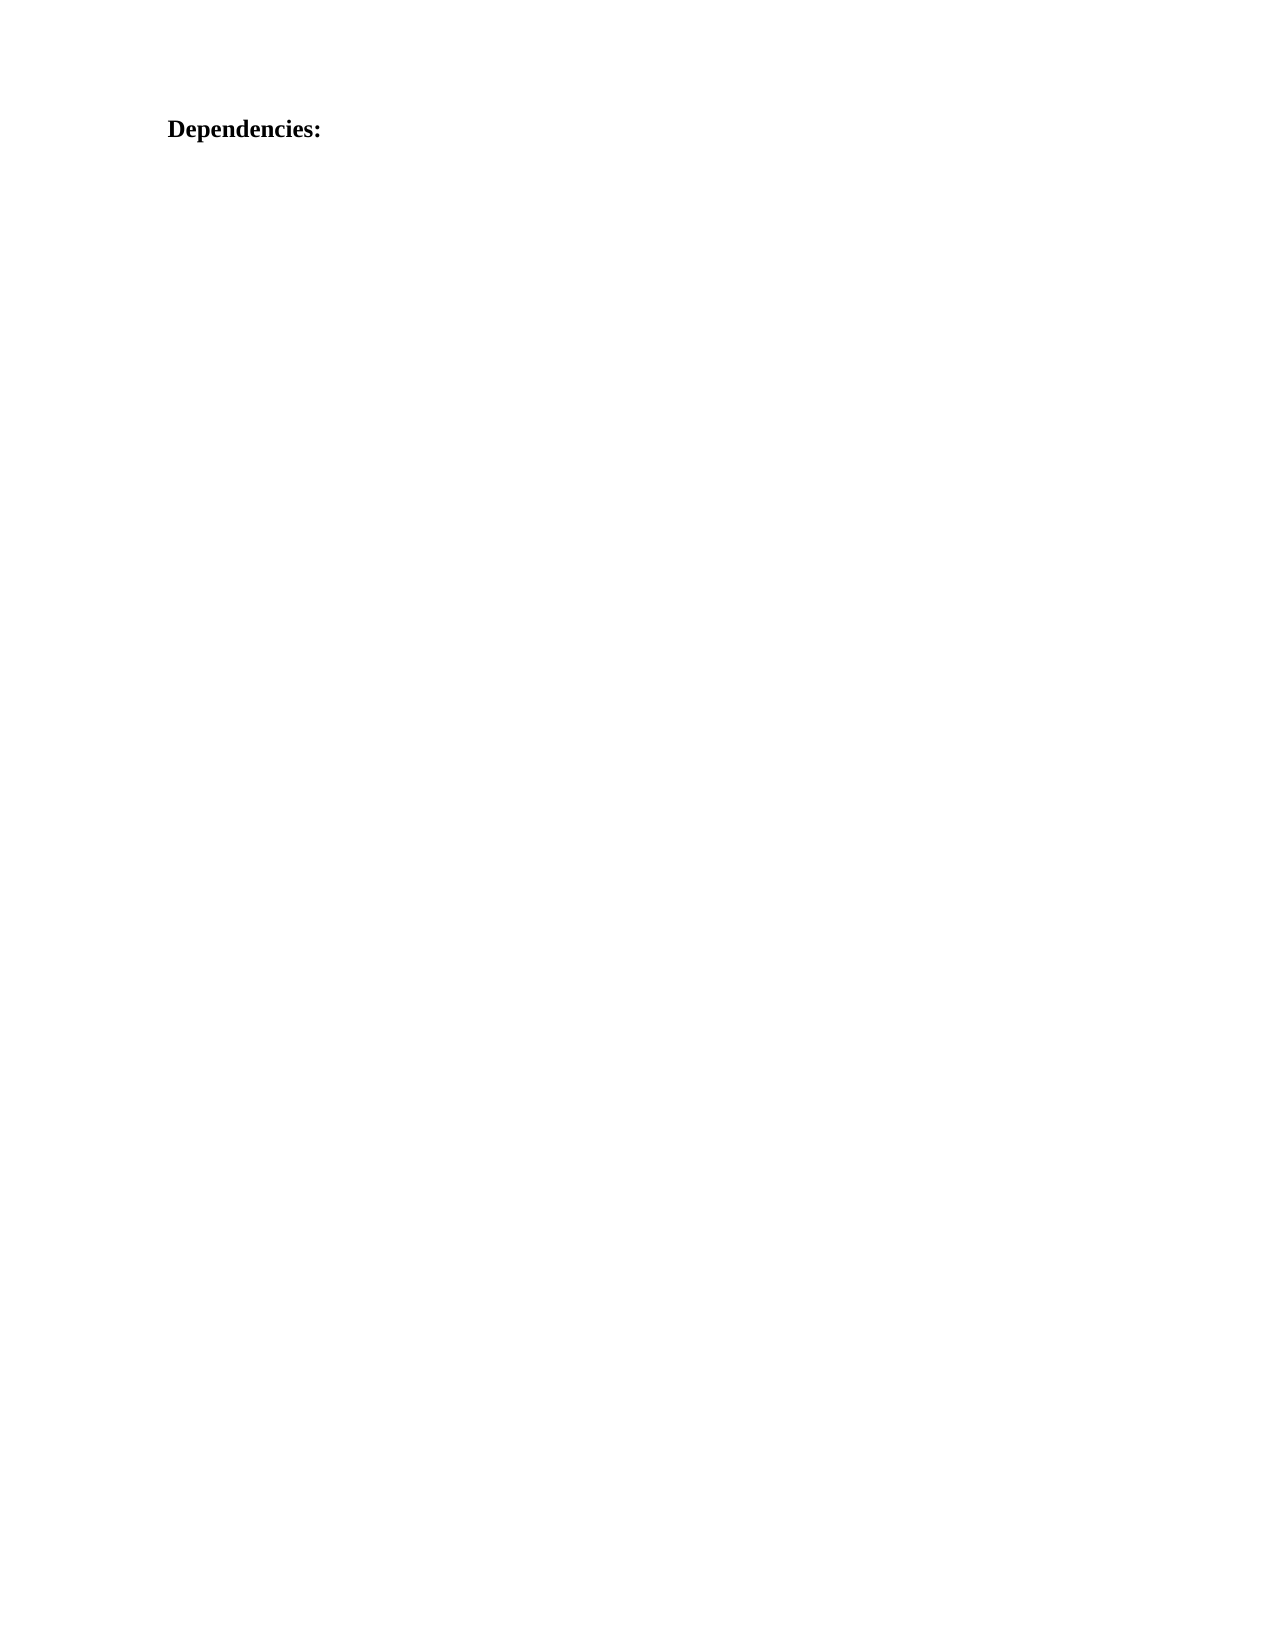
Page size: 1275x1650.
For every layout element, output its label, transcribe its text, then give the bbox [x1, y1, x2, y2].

table_header Dependencies: [150, 109, 1125, 149]
